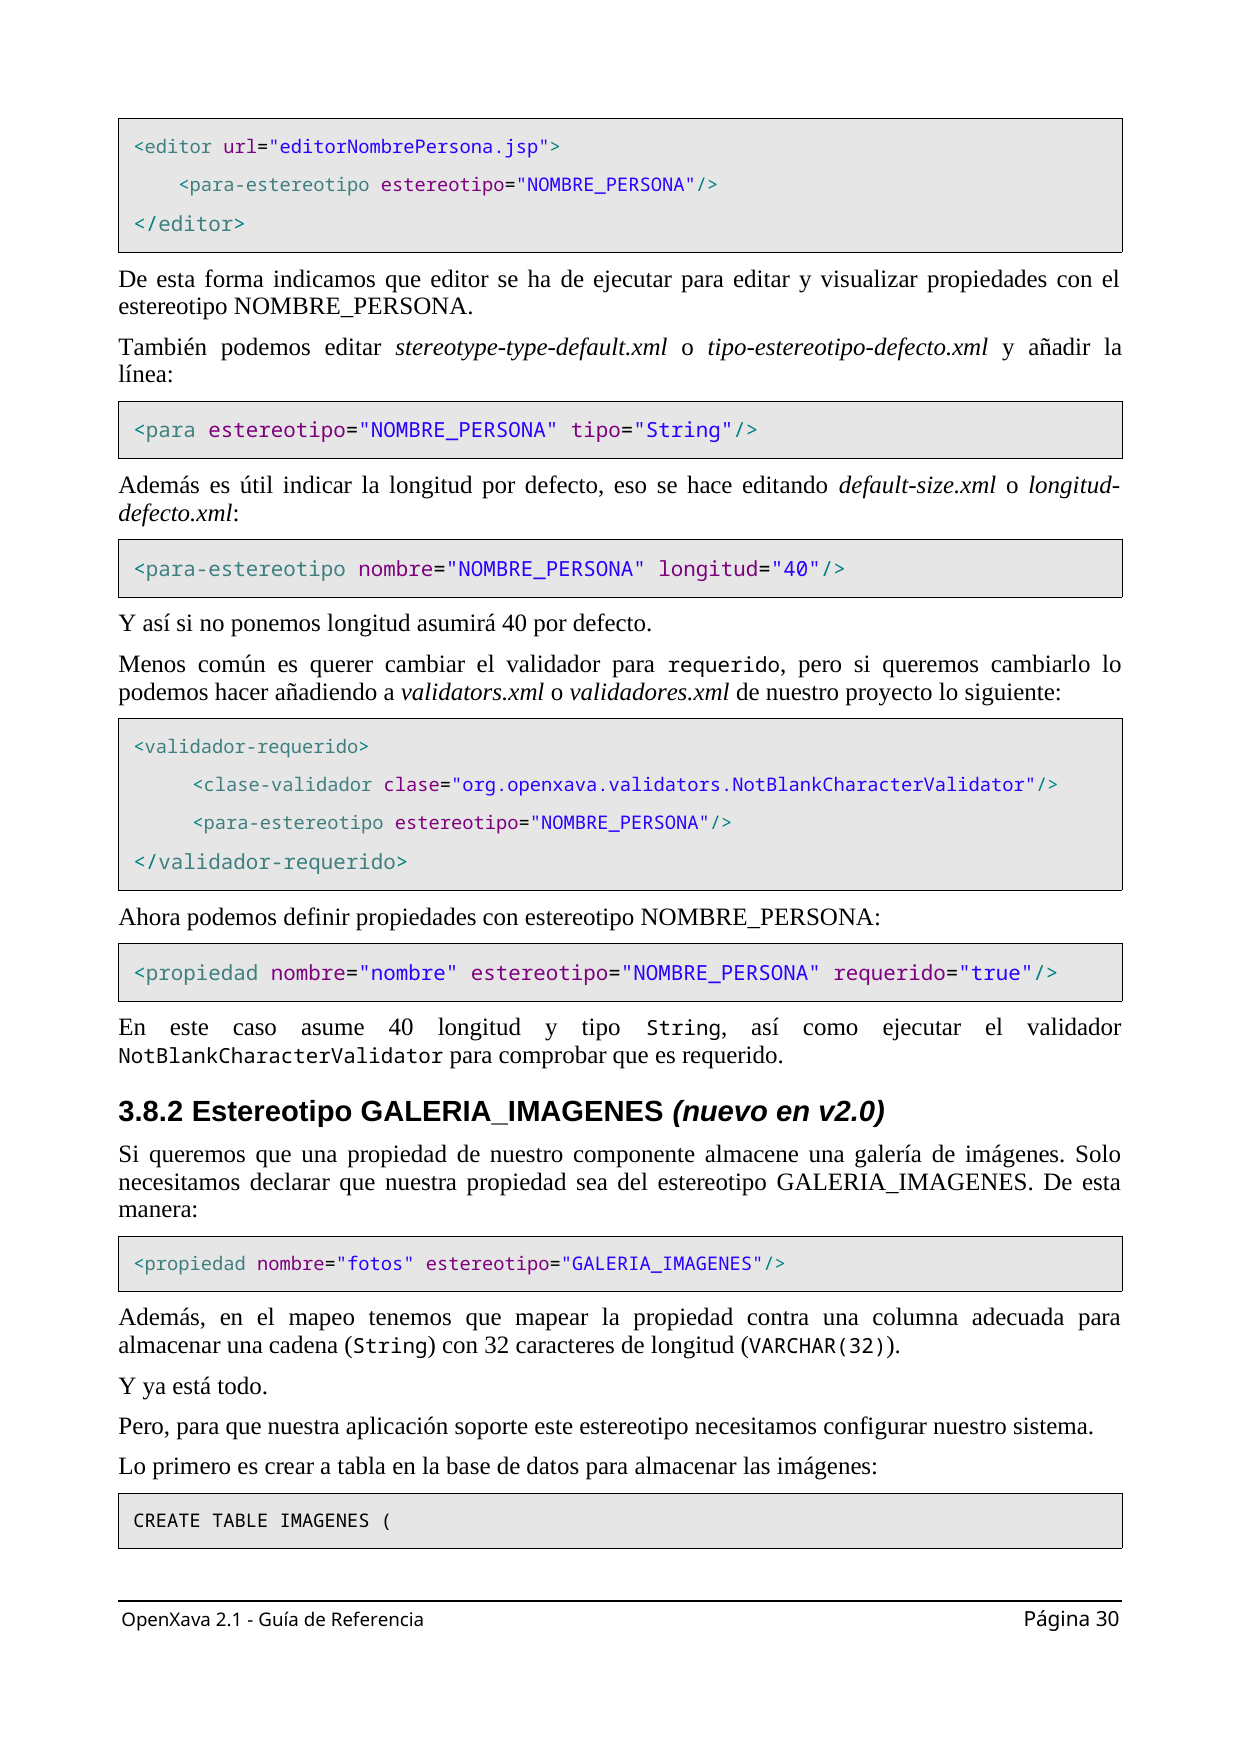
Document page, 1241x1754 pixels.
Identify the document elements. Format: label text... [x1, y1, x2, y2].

text Menos común es querer cambiar el validador para requerido, pero si queremos cambiarlo lo podemos hacer añadiendo a validators.xml o validadores.xml de nuestro proyecto lo siguiente: [118, 650, 1122, 706]
text <para-estereotipo nombre="NOMBRE_PERSONA" longitud="40"/> [119, 540, 1122, 597]
text Lo primero es crear a tabla en la base de datos para almacenar las imágenes: [118, 1452, 1122, 1480]
text De esta forma indicamos que editor se ha de ejecutar para editar y visualizar propiedades con el estereotipo NOMBRE_PERSONA. [118, 265, 1122, 320]
text Si queremos que una propiedad de nuestro componente almacene una galería de imágenes. Solo necesitamos declarar que nuestra propiedad sea del estereotipo GALERIA_IMAGENES. De esta manera: [118, 1140, 1122, 1223]
text Además es útil indicar la longitud por defecto, eso se hace editando default-size.xml o longitud-defecto.xml: [118, 471, 1122, 526]
text <clase-validador clase="org.openxava.validators.NotBlankCharacterValidator"/> [119, 756, 1122, 794]
subtitle Estereotipo GALERIA_IMAGENES (nuevo en v2.0) [118, 1095, 1122, 1128]
text CREATE TABLE IMAGENES ( [119, 1494, 1122, 1548]
text Y ya está todo. [118, 1372, 1122, 1400]
text Pero, para que nuestra aplicación soporte este estereotipo necesitamos configurar nuestro sistema. [118, 1412, 1122, 1440]
text Además, en el mapeo tenemos que mapear la propiedad contra una columna adecuada para almacenar una cadena (String) con 32 caracteres de longitud (VARCHAR(32)). [118, 1303, 1122, 1359]
text <para-estereotipo estereotipo="NOMBRE_PERSONA"/> [119, 794, 1122, 832]
text <validador-requerido> [119, 719, 1122, 756]
text También podemos editar stereotype-type-default.xml o tipo-estereotipo-defecto.xml y añadir la línea: [118, 333, 1122, 388]
text </validador-requerido> [119, 832, 1122, 890]
text En este caso asume 40 longitud y tipo String, así como ejecutar el validador NotBlankCharacterValidator para comprobar que es requerido. [118, 1013, 1122, 1070]
text Ahora podemos definir propiedades con estereotipo NOMBRE_PERSONA: [118, 903, 1122, 930]
text <editor url="editorNombrePersona.jsp"> [119, 119, 1122, 156]
text <propiedad nombre="fotos" estereotipo="GALERIA_IMAGENES"/> [119, 1237, 1122, 1291]
text Y así si no ponemos longitud asumirá 40 por defecto. [118, 609, 1122, 637]
text </editor> [119, 194, 1122, 252]
text <para-estereotipo estereotipo="NOMBRE_PERSONA"/> [119, 156, 1122, 194]
text <propiedad nombre="nombre" estereotipo="NOMBRE_PERSONA" requerido="true"/> [119, 944, 1122, 1001]
text <para estereotipo="NOMBRE_PERSONA" tipo="String"/> [119, 402, 1122, 458]
